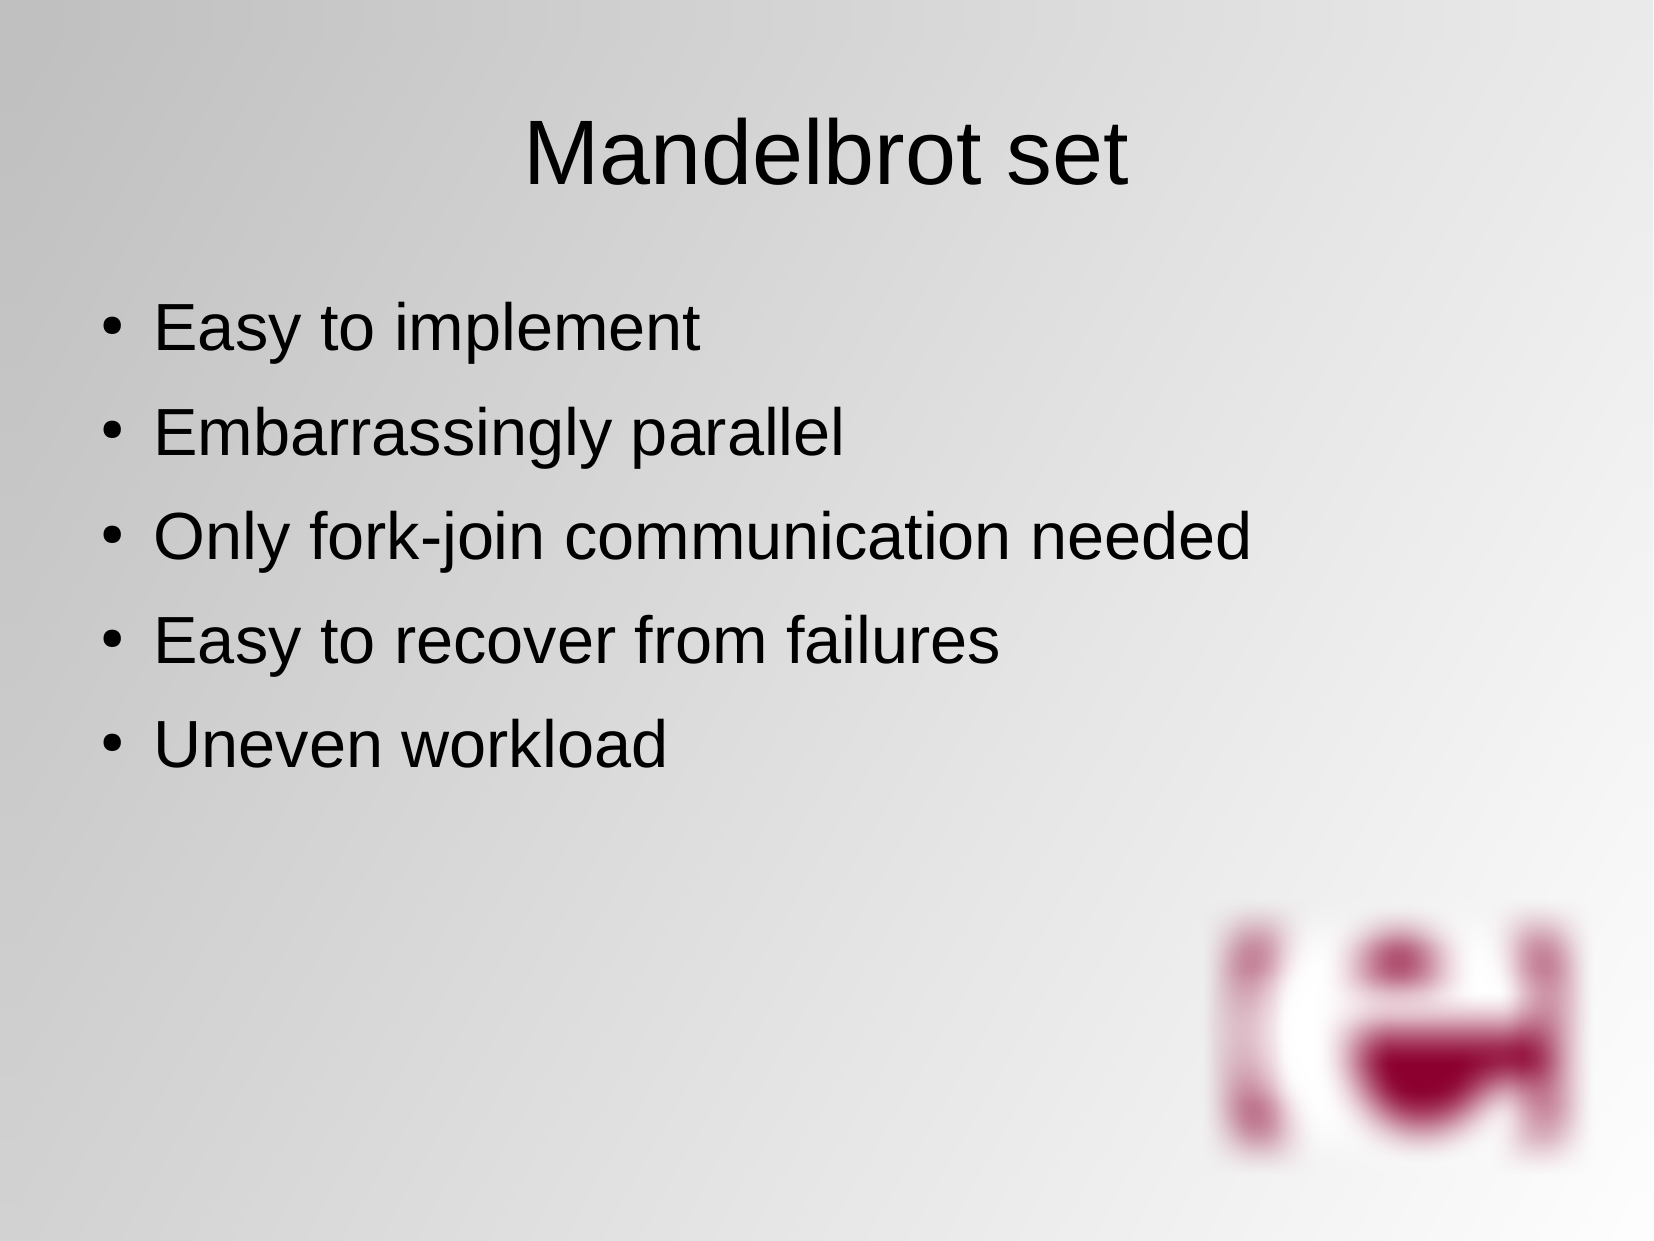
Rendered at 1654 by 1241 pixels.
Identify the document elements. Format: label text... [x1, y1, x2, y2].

title Mandelbrot set [82, 56, 1571, 250]
picture [0, 0, 1654, 1241]
list Easy to implement Embarrassingly parallel Only fork-join communication needed Easy to recover from failures Uneven workload [82, 290, 1571, 1094]
